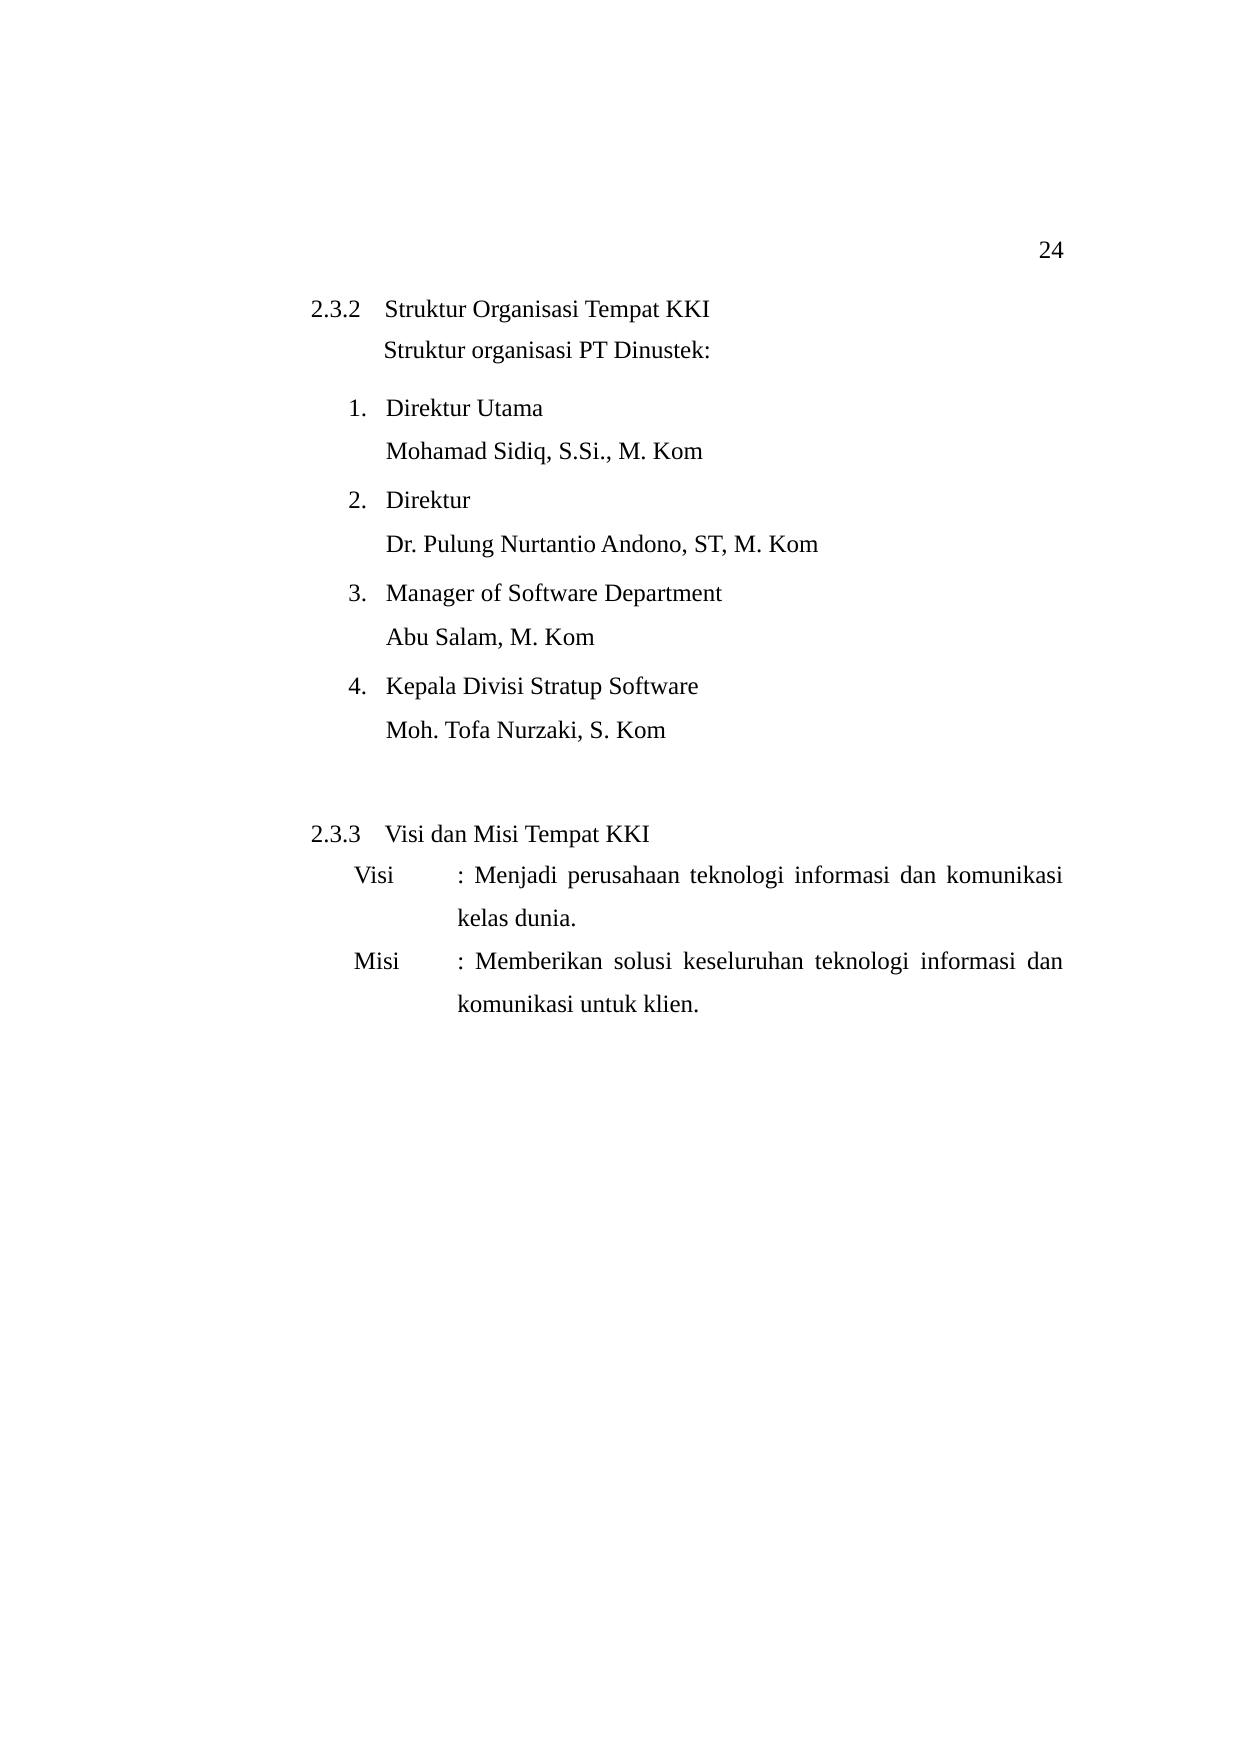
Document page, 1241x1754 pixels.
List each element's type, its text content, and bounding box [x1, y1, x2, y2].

subtitle Visi dan Misi Tempat KKI [311, 819, 1063, 848]
list Abu Salam, M. Kom [348, 622, 1063, 651]
text Misi : Memberikan solusi keseluruhan teknologi informasi dan komunikasi untuk klien. [354, 946, 1063, 1018]
list Direktur Utama [348, 393, 1063, 421]
list Mohamad Sidiq, S.Si., M. Kom [348, 436, 1063, 465]
list Direktur [348, 486, 1063, 514]
list Moh. Tofa Nurzaki, S. Kom [348, 715, 1063, 743]
subtitle Struktur Organisasi Tempat KKI [311, 294, 1063, 323]
list Manager of Software Department [348, 578, 1063, 607]
text Visi : Menjadi perusahaan teknologi informasi dan komunikasi kelas dunia. [354, 860, 1063, 932]
list Dr. Pulung Nurtantio Andono, ST, M. Kom [348, 529, 1063, 558]
text Struktur organisasi PT Dinustek: [236, 335, 1063, 364]
list Kepala Divisi Stratup Software [348, 671, 1063, 700]
